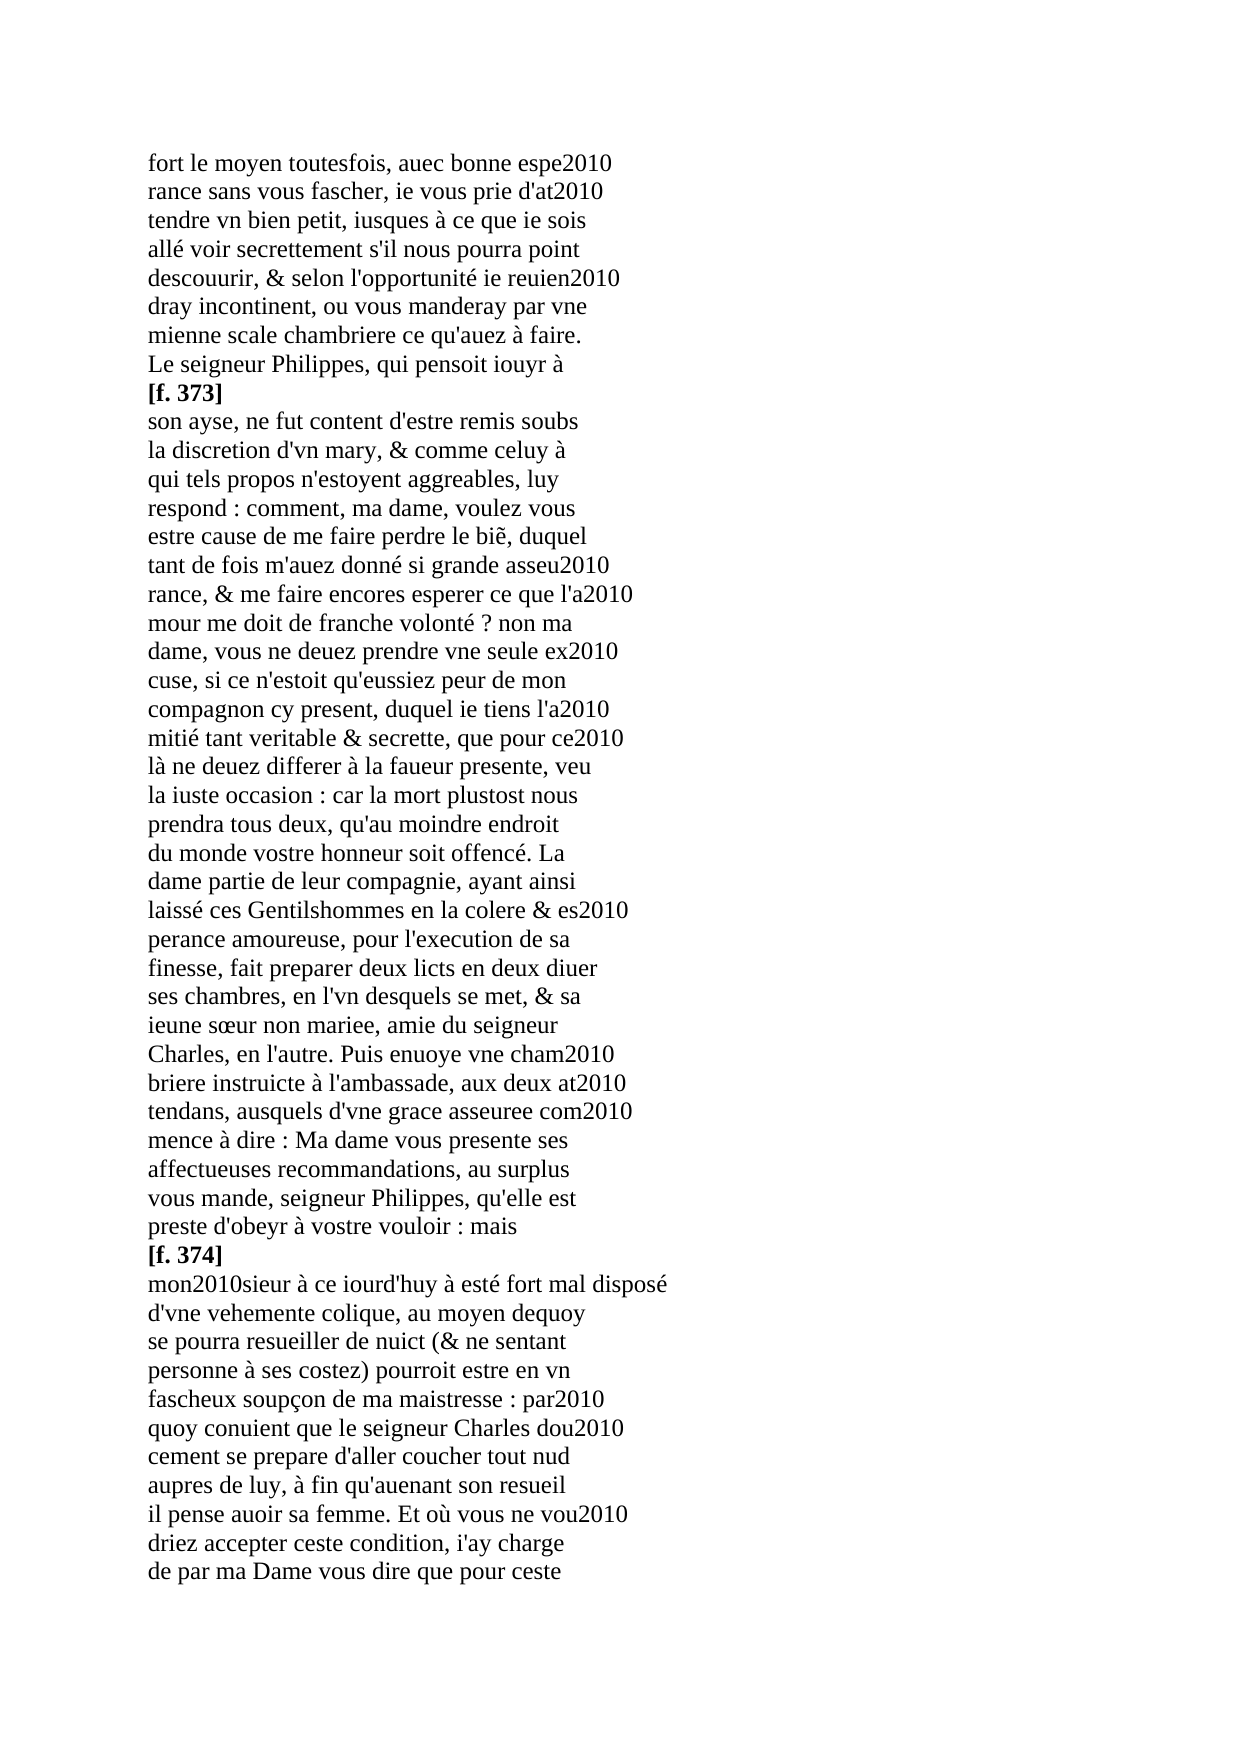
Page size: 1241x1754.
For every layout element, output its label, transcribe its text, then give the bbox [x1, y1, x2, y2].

text fort le moyen toutesfois, auec bonne espe2010 rance sans vous fascher, ie vous prie d'at2010 tendre vn bien petit, iusques à ce que ie sois allé voir secrettement s'il nous pourra point descouurir, & selon l'opportunité ie reuien2010 dray incontinent, ou vous manderay par vne mienne scale chambriere ce qu'auez à faire. Le seigneur Philippes, qui pensoit iouyr à [f. 373] son ayse, ne fut content d'estre remis soubs la discretion d'vn mary, & comme celuy à qui tels propos n'estoyent aggreables, luy respond : comment, ma dame, voulez vous estre cause de me faire perdre le biẽ, duquel tant de fois m'auez donné si grande asseu2010 rance, & me faire encores esperer ce que l'a2010 mour me doit de franche volonté ? non ma dame, vous ne deuez prendre vne seule ex2010 cuse, si ce n'estoit qu'eussiez peur de mon compagnon cy present, duquel ie tiens l'a2010 mitié tant veritable & secrette, que pour ce2010 là ne deuez differer à la faueur presente, veu la iuste occasion : car la mort plustost nous prendra tous deux, qu'au moindre endroit du monde vostre honneur soit offencé. La dame partie de leur compagnie, ayant ainsi laissé ces Gentilshommes en la colere & es2010 perance amoureuse, pour l'execution de sa finesse, fait preparer deux licts en deux diuer ses chambres, en l'vn desquels se met, & sa ieune sœur non mariee, amie du seigneur Charles, en l'autre. Puis enuoye vne cham2010 briere instruicte à l'ambassade, aux deux at2010 tendans, ausquels d'vne grace asseuree com2010 mence à dire : Ma dame vous presente ses affectueuses recommandations, au surplus vous mande, seigneur Philippes, qu'elle est preste d'obeyr à vostre vouloir : mais [f. 374] mon2010sieur à ce iourd'huy à esté fort mal disposé d'vne vehemente colique, au moyen dequoy se pourra resueiller de nuict (& ne sentant personne à ses costez) pourroit estre en vn fascheux soupçon de ma maistresse : par2010 quoy conuient que le seigneur Charles dou2010 cement se prepare d'aller coucher tout nud aupres de luy, à fin qu'auenant son resueil il pense auoir sa femme. Et où vous ne vou2010 driez accepter ceste condition, i'ay charge de par ma Dame vous dire que pour ceste [148, 148, 1093, 1585]
